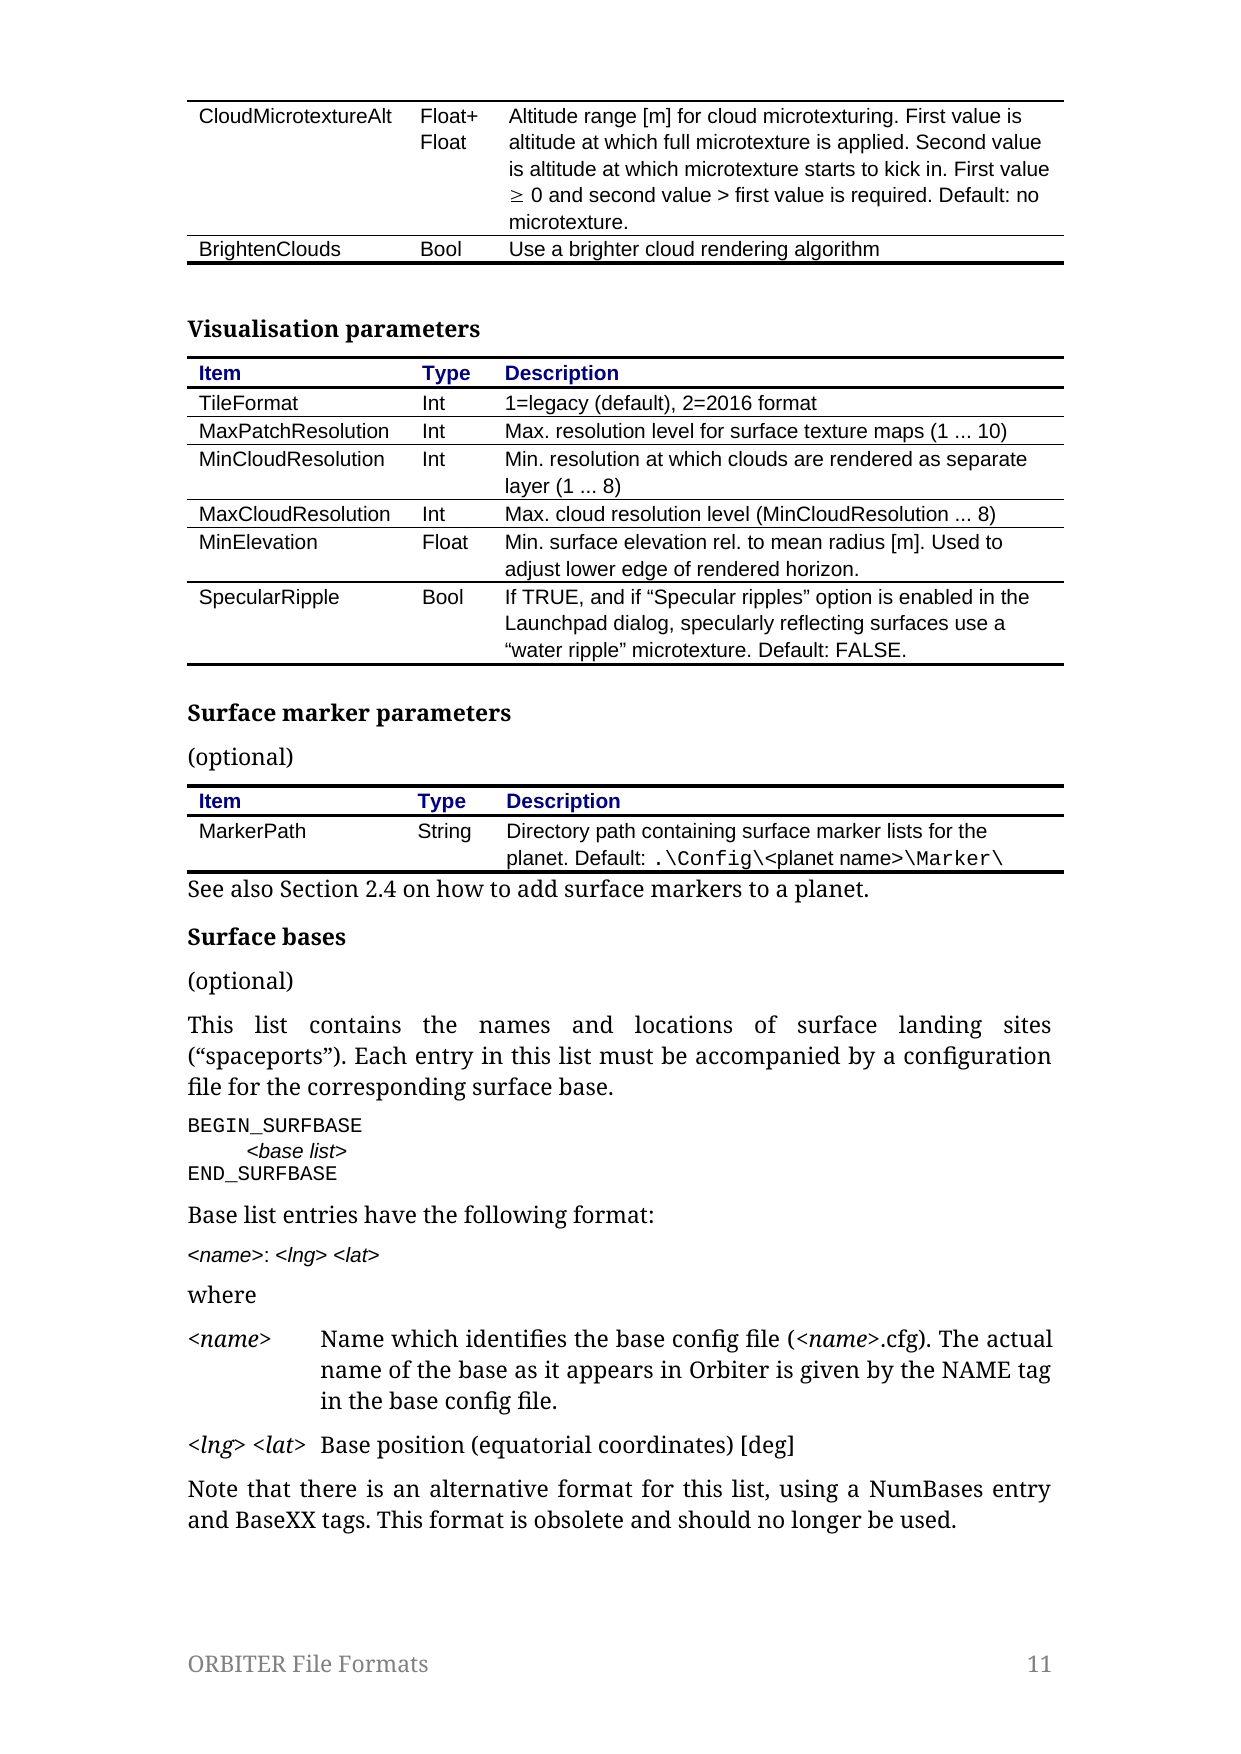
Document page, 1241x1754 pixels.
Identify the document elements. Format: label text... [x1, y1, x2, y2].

table_cell String [406, 817, 495, 870]
text <lng> <lat> Base position (equatorial coordinates) [deg] [187, 1429, 1053, 1460]
subtitle Surface marker parameters [187, 697, 1053, 728]
table_header Description [493, 359, 1064, 386]
table_cell Min. resolution at which clouds are rendered as separate layer (1 ... 8) [493, 445, 1064, 498]
table_header Description [495, 788, 1064, 814]
table_cell Max. resolution level for surface texture maps (1 ... 10) [493, 417, 1064, 444]
table_cell Min. surface elevation rel. to mean radius [m]. Used to adjust lower edge of rendered horizon. [493, 528, 1064, 581]
table_cell Float+Float [409, 102, 497, 235]
table_cell Int [411, 500, 493, 527]
table_cell MaxPatchResolution [187, 417, 411, 444]
table_cell Int [411, 389, 493, 416]
table_cell MinCloudResolution [187, 445, 411, 498]
table_cell Use a brighter cloud rendering algorithm [497, 236, 1064, 261]
text BEGIN_SURFBASE [187, 1115, 1053, 1139]
table_cell 1=legacy (default), 2=2016 format [493, 389, 1064, 416]
table_cell TileFormat [187, 389, 411, 416]
table_header Item [187, 788, 406, 814]
text This list contains the names and locations of surface landing sites (“spaceports”). Each entry in this list must be accompanied by a configuration file for the corres­ponding surface base. [187, 1009, 1053, 1103]
text END_SURFBASE [187, 1163, 1053, 1186]
text Base list entries have the following format: [187, 1199, 1053, 1230]
table_cell MinElevation [187, 528, 411, 581]
text <name> Name which identifies the base config file (<name>.cfg). The actual name of the base as it appears in Orbiter is given by the NAME tag in the base config file. [187, 1323, 1053, 1417]
table_cell Altitude range [m] for cloud microtexturing. First value is altitude at which full microtexture is applied. Second value is altitude at which microtexture starts to kick in. First value  0 and second value > first value is required. Default: no microtexture. [497, 102, 1064, 235]
text (optional) [187, 965, 1053, 996]
table_cell CloudMicrotextureAlt [187, 102, 409, 235]
text <base list> [187, 1139, 1053, 1163]
table_cell Marker­Path [187, 817, 406, 870]
text where [187, 1279, 1053, 1310]
table_cell Int [411, 417, 493, 444]
table_header Type [406, 788, 495, 814]
table_header Item [187, 359, 411, 386]
table_header Type [411, 359, 493, 386]
table_cell SpecularRipple [187, 583, 411, 662]
text (optional) [187, 741, 1053, 772]
table_cell MaxCloudResolution [187, 500, 411, 527]
table_cell If TRUE, and if “Specular ripples” option is enabled in the Launchpad dialog, specularly reflecting surfaces use a “water ripple” microtexture. Default: FALSE. [493, 583, 1064, 662]
table_cell Int [411, 445, 493, 498]
table_cell Bool [411, 583, 493, 662]
text Note that there is an alternative format for this list, using a NumBases entry and Ba­seXX tags. This format is obsolete and should no longer be used. [187, 1473, 1053, 1535]
subtitle Surface bases [187, 921, 1053, 953]
table_cell Directory path containing surface marker lists for the planet. Default: .\Config\<planet name>\Marker\ [495, 817, 1064, 870]
table_cell Float [411, 528, 493, 581]
table_cell BrightenClouds [187, 236, 409, 261]
table_cell Max. cloud resolution level (MinCloudResolution ... 8) [493, 500, 1064, 527]
table_cell Bool [409, 236, 497, 261]
subtitle Visualisation parameters [187, 312, 1053, 344]
text See also Section 2.4 on how to add surface markers to a planet. [187, 874, 1053, 905]
text <name>: <lng> <lat> [187, 1243, 1053, 1267]
